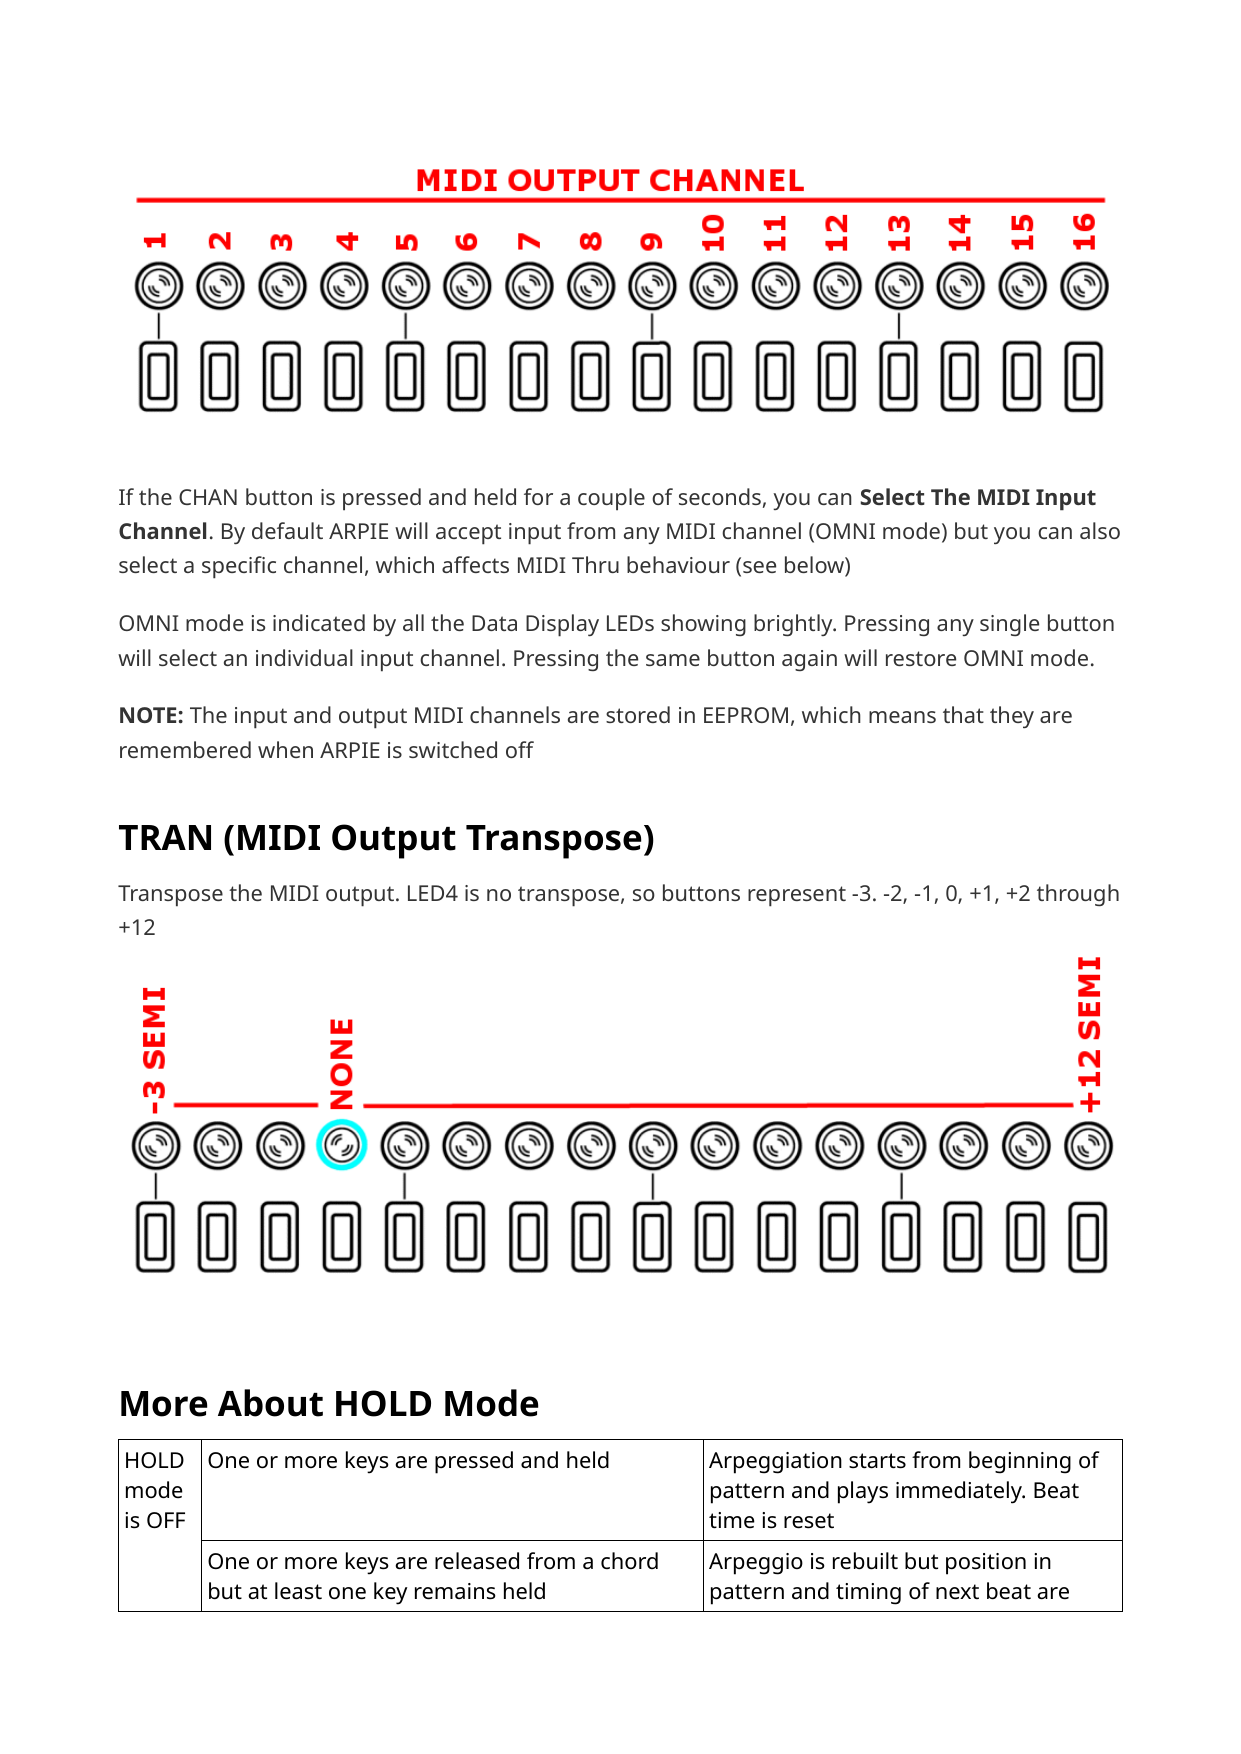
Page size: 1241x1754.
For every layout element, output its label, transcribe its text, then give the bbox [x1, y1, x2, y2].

picture [118, 151, 1123, 424]
text If the CHAN button is pressed and held for a couple of seconds, you can Select The MIDI Input Channel. By default ARPIE will accept input from any MIDI channel (OMNI mode) but you can also select a specific channel, which affects MIDI Thru behaviour (see below) [118, 477, 1122, 580]
subtitle More About HOLD Mode [118, 1379, 1122, 1427]
table_cell One or more keys are released from a chord but at least one key remains held [202, 1541, 703, 1611]
text OMNI mode is indicated by all the Data Display LEDs showing brightly. Pressing any single button will select an individual input channel. Pressing the same button again will restore OMNI mode. [118, 603, 1122, 672]
table_header One or more keys are pressed and held [202, 1440, 703, 1540]
table_header Arpeggiation starts from beginning of pattern and plays immediately. Beat time is reset [704, 1440, 1122, 1540]
text Transpose the MIDI output. LED4 is no transpose, so buttons represent -3. -2, -1, 0, +1, +2 through +12 [118, 873, 1122, 941]
text NOTE: The input and output MIDI channels are stored in EEPROM, which means that they are remembered when ARPIE is switched off [118, 696, 1122, 764]
picture [118, 941, 1123, 1286]
subtitle TRAN (MIDI Output Transpose) [118, 813, 1122, 861]
table_header HOLD mode is OFF [119, 1440, 201, 1611]
table_cell Arpeggio is rebuilt but position in pattern and timing of next beat are [704, 1541, 1122, 1611]
